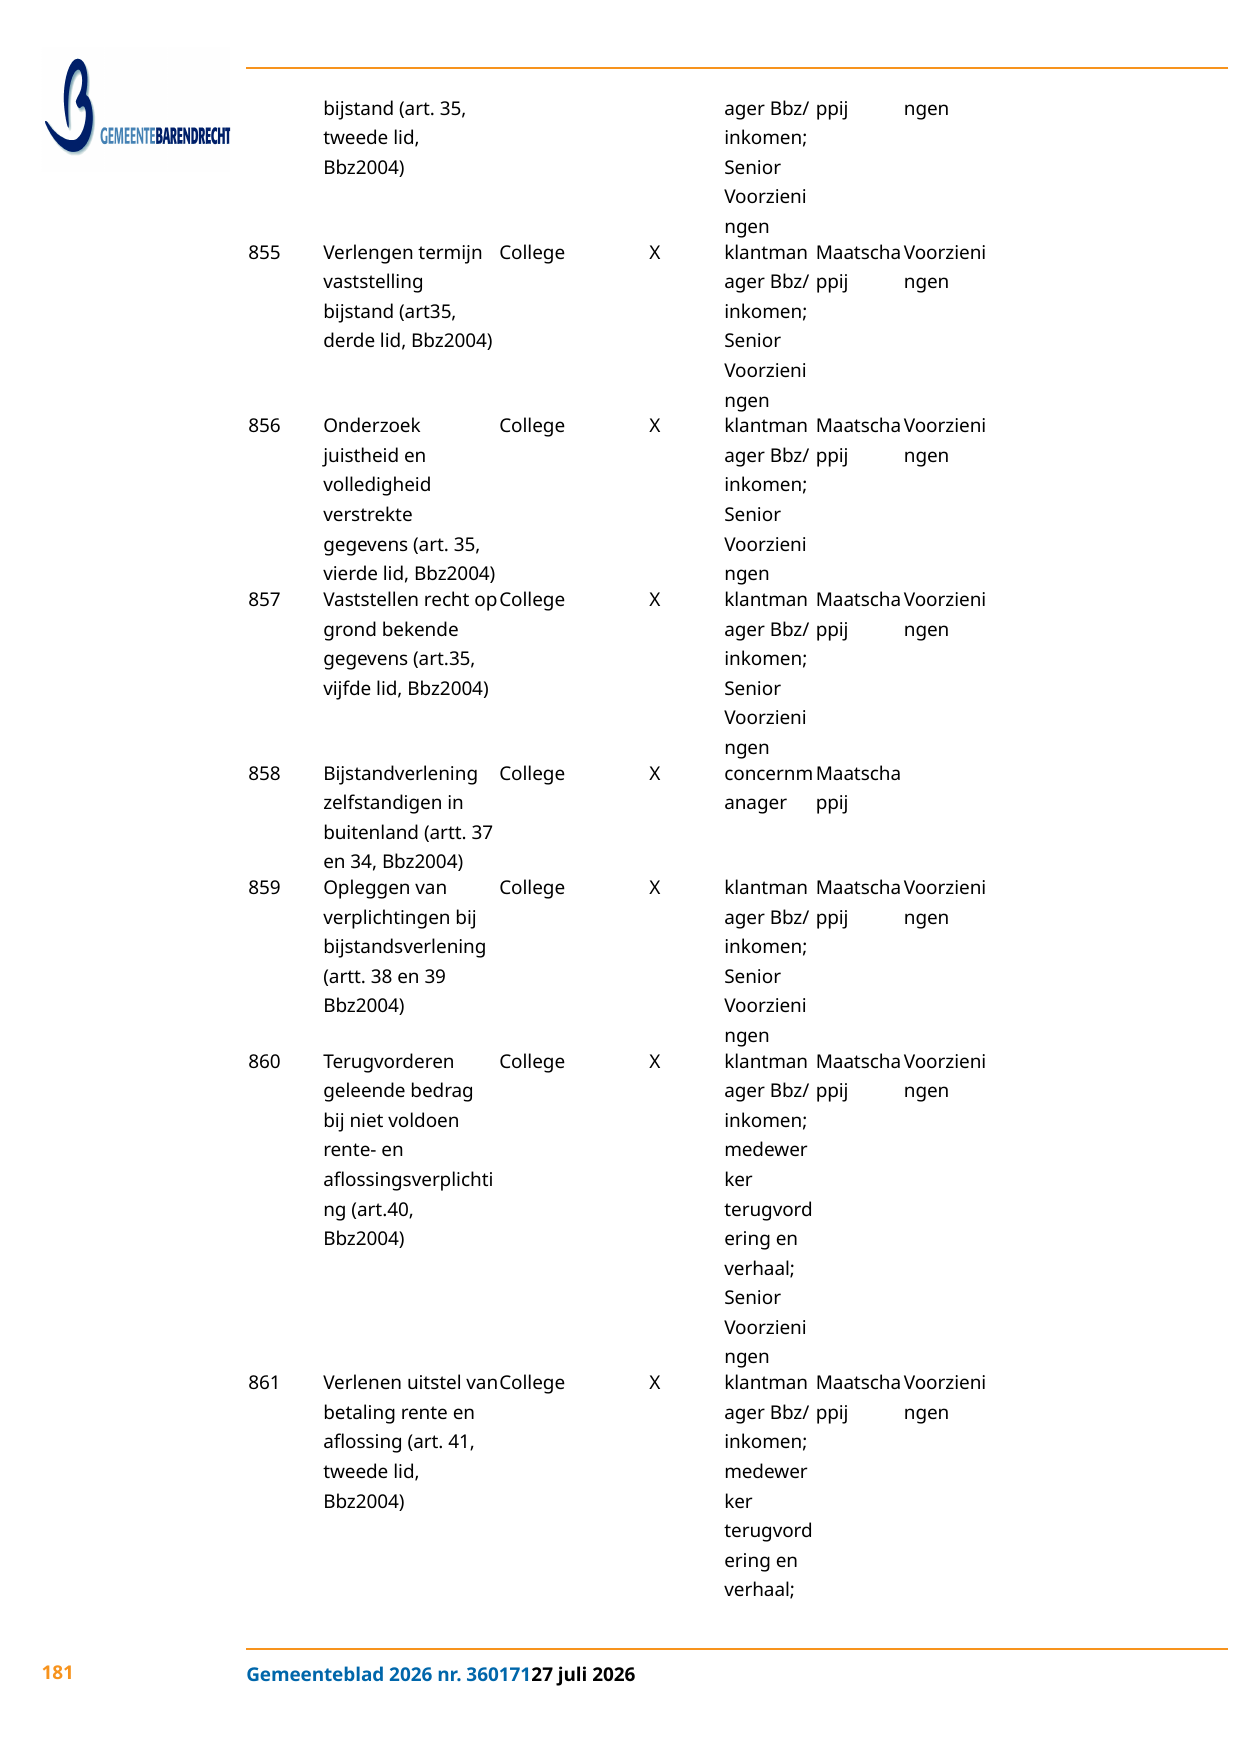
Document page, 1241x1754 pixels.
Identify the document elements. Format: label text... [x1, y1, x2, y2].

table_cell X [649, 413, 724, 586]
table_cell klantmanager Bbz/ inkomen; Senior Voorzieningen [724, 586, 816, 760]
table_cell 859 [248, 874, 323, 1048]
table_cell Verlenen uitstel van betaling rente en aflossing (art. 41, tweede lid, Bbz2004) [323, 1370, 499, 1602]
picture [41, 47, 231, 172]
table_cell Vaststellen recht op grond bekende gegevens (art.35, vijfde lid, Bbz2004) [323, 586, 499, 760]
table_cell Terugvorderen geleende bedrag bij niet voldoen rente- en aflossingsverplichting (art.40, Bbz2004) [323, 1048, 499, 1369]
table_cell 856 [248, 413, 323, 586]
table_cell Voorzieningen [904, 874, 992, 1048]
table_cell [992, 95, 1152, 239]
table_cell X [649, 1048, 724, 1369]
table_cell bijstand (art. 35, tweede lid, Bbz2004) [323, 95, 499, 239]
table_cell [574, 413, 649, 586]
table_cell [904, 760, 992, 874]
table_cell X [649, 760, 724, 874]
table_cell Maatschappij [816, 1370, 904, 1602]
table_cell ppij [816, 95, 904, 239]
table_cell [992, 760, 1152, 874]
table_cell Voorzieningen [904, 239, 992, 412]
table_cell College [499, 1048, 574, 1369]
table_cell College [499, 586, 574, 760]
table_cell X [649, 874, 724, 1048]
table_cell [574, 760, 649, 874]
table_cell [992, 239, 1152, 412]
table_cell X [649, 239, 724, 412]
table_cell College [499, 874, 574, 1048]
table_cell klantmanager Bbz/ inkomen; Senior Voorzieningen [724, 874, 816, 1048]
table_cell College [499, 1370, 574, 1602]
table_cell klantmanager Bbz/ inkomen; Senior Voorzieningen [724, 239, 816, 412]
table_cell Bijstandverlening zelfstandigen in buitenland (artt. 37 en 34, Bbz2004) [323, 760, 499, 874]
table_cell [574, 239, 649, 412]
table_cell [499, 95, 574, 239]
table_cell [574, 1370, 649, 1602]
table_cell [992, 413, 1152, 586]
table_cell Verlengen termijn vaststelling bijstand (art35, derde lid, Bbz2004) [323, 239, 499, 412]
table_cell ager Bbz/ inkomen; Senior Voorzieningen [724, 95, 816, 239]
table_cell concernmanager [724, 760, 816, 874]
table_cell Maatschappij [816, 586, 904, 760]
table_cell Opleggen van verplichtingen bij bijstandsverlening (artt. 38 en 39 Bbz2004) [323, 874, 499, 1048]
table_cell Voorzieningen [904, 586, 992, 760]
table_cell College [499, 760, 574, 874]
table_cell 861 [248, 1370, 323, 1602]
table_cell Voorzieningen [904, 1048, 992, 1369]
table_cell Maatschappij [816, 413, 904, 586]
table_cell [992, 1370, 1152, 1602]
table_cell [992, 874, 1152, 1048]
table_cell klantmanager Bbz/ inkomen; medewerker terugvordering en verhaal; [724, 1370, 816, 1602]
table_cell [574, 1048, 649, 1369]
table_cell [992, 586, 1152, 760]
table_cell [248, 95, 323, 239]
table_cell X [649, 1370, 724, 1602]
table_cell [574, 874, 649, 1048]
table_cell Onderzoek juistheid en volledigheid verstrekte gegevens (art. 35, vierde lid, Bbz2004) [323, 413, 499, 586]
table_cell College [499, 239, 574, 412]
table_cell Maatschappij [816, 239, 904, 412]
table_cell X [649, 586, 724, 760]
table_cell ngen [904, 95, 992, 239]
table_cell Maatschappij [816, 874, 904, 1048]
table_cell College [499, 413, 574, 586]
table_cell [574, 586, 649, 760]
table_cell klantmanager Bbz/ inkomen; Senior Voorzieningen [724, 413, 816, 586]
table_cell Maatschappij [816, 1048, 904, 1369]
table_cell Maatschappij [816, 760, 904, 874]
table_cell [992, 1048, 1152, 1369]
table_cell [649, 95, 724, 239]
table_cell 855 [248, 239, 323, 412]
table_cell klantmanager Bbz/ inkomen; medewerker terugvordering en verhaal; Senior Voorzieningen [724, 1048, 816, 1369]
table_cell Voorzieningen [904, 413, 992, 586]
table_cell Voorzieningen [904, 1370, 992, 1602]
table_cell 857 [248, 586, 323, 760]
table_cell 860 [248, 1048, 323, 1369]
table_cell 858 [248, 760, 323, 874]
table_cell [574, 95, 649, 239]
